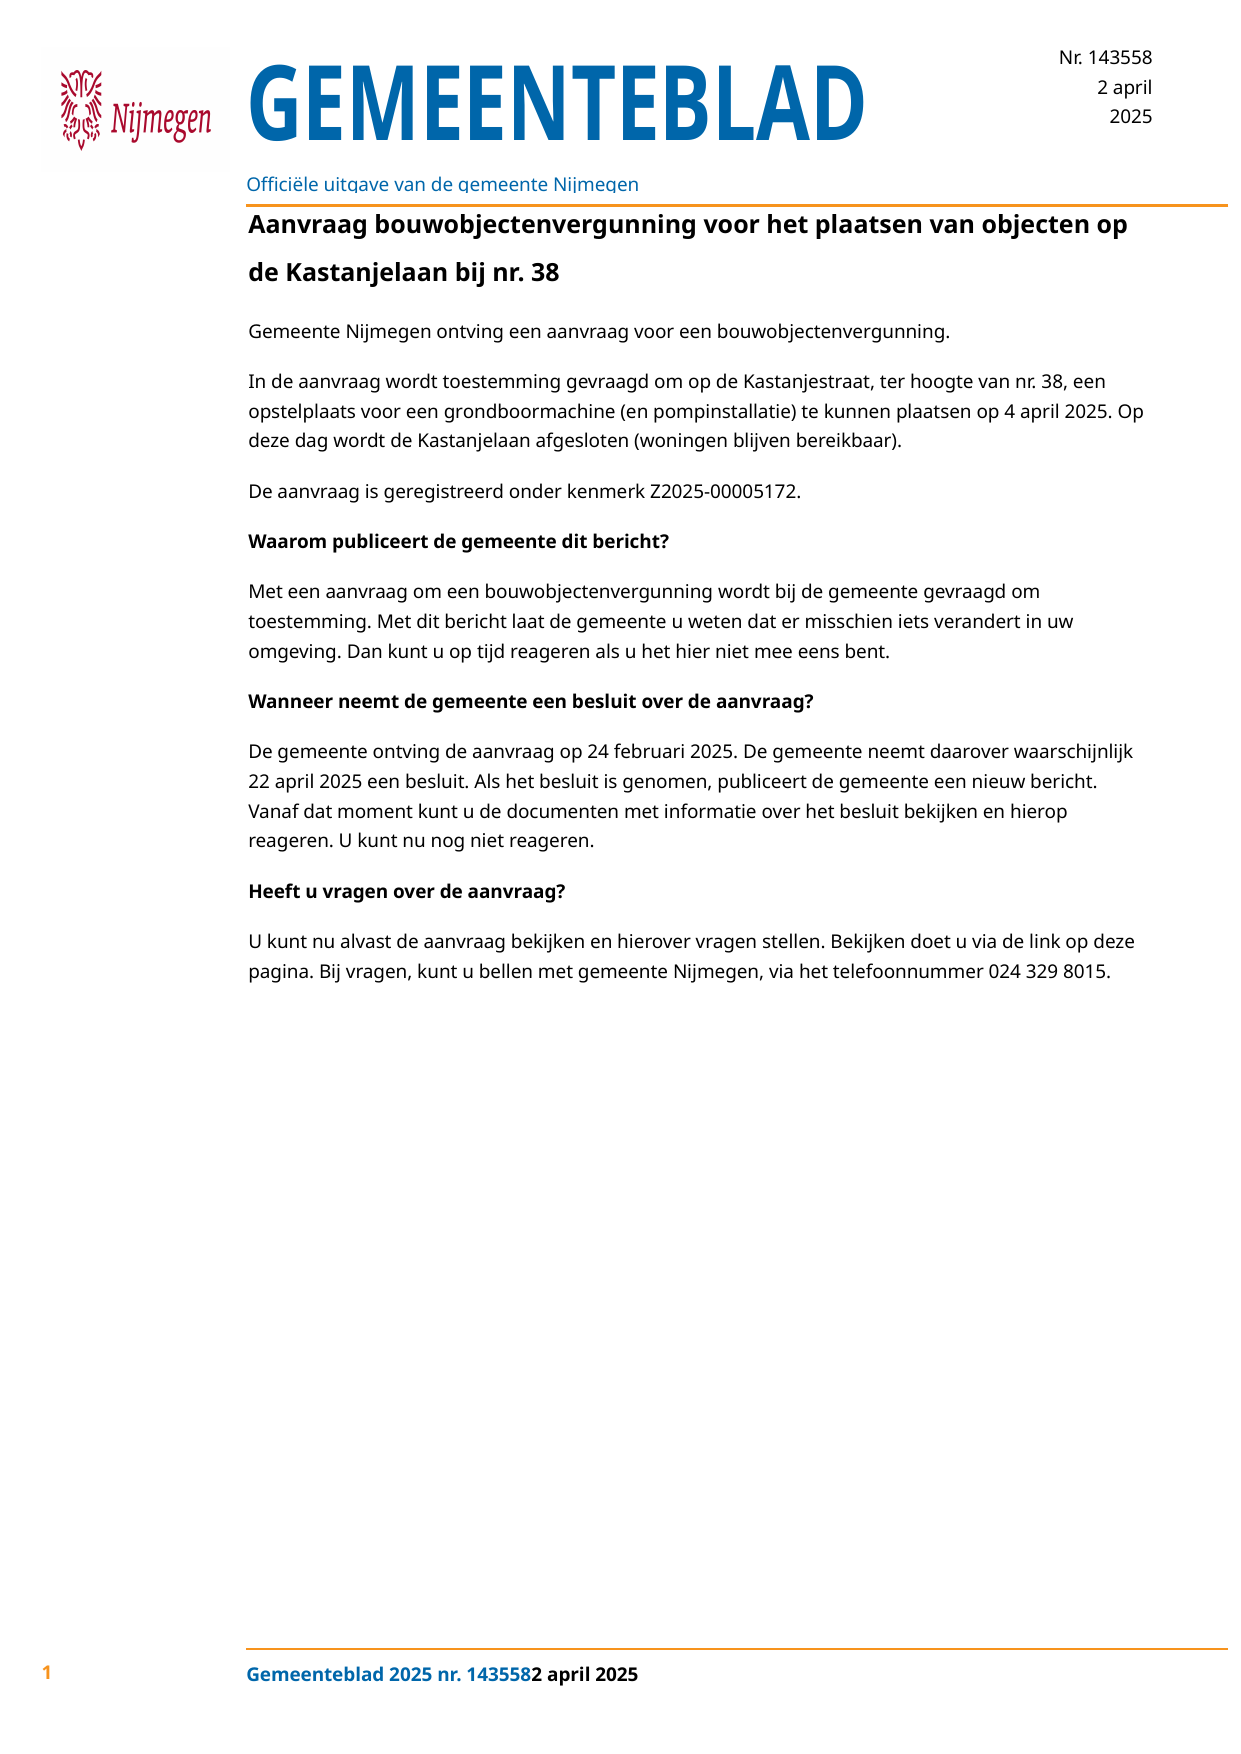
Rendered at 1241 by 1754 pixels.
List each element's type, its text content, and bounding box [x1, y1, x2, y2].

text Waarom publiceert de gemeente dit bericht? [248, 528, 1152, 554]
text Wanneer neemt de gemeente een besluit over de aanvraag? [248, 688, 1152, 714]
text In de aanvraag wordt toestemming gevraagd om op de Kastanjestraat, ter hoogte van nr. 38, een opstelplaats voor een grondboormachine (en pompinstallatie) te kunnen plaatsen op 4 april 2025. Op deze dag wordt de Kastanjelaan afgesloten (woningen blijven bereikbaar). [248, 368, 1152, 453]
text De aanvraag is geregistreerd onder kenmerk Z2025-00005172. [248, 478, 1152, 504]
picture [41, 47, 231, 172]
text Heeft u vragen over de aanvraag? [248, 878, 1152, 904]
text De gemeente ontving de aanvraag op 24 februari 2025. De gemeente neemt daarover waarschijnlijk 22 april 2025 een besluit. Als het besluit is genomen, publiceert de gemeente een nieuw bericht. Vanaf dat moment kunt u de documenten met informatie over het besluit bekijken en hierop reageren. U kunt nu nog niet reageren. [248, 739, 1152, 853]
text U kunt nu alvast de aanvraag bekijken en hierover vragen stellen. Bekijken doet u via de link op deze pagina. Bij vragen, kunt u bellen met gemeente Nijmegen, via het telefoonnummer 024 329 8015. [248, 928, 1152, 984]
text Gemeente Nijmegen ontving een aanvraag voor een bouwobjectenvergunning. [248, 318, 1152, 344]
text Met een aanvraag om een bouwobjectenvergunning wordt bij de gemeente gevraagd om toestemming. Met dit bericht laat de gemeente u weten dat er misschien iets verandert in uw omgeving. Dan kunt u op tijd reageren als u het hier niet mee eens bent. [248, 579, 1152, 664]
text Aanvraag bouwobjectenvergunning voor het plaatsen van objecten op de Kastanjelaan bij nr. 38 [248, 207, 1152, 288]
